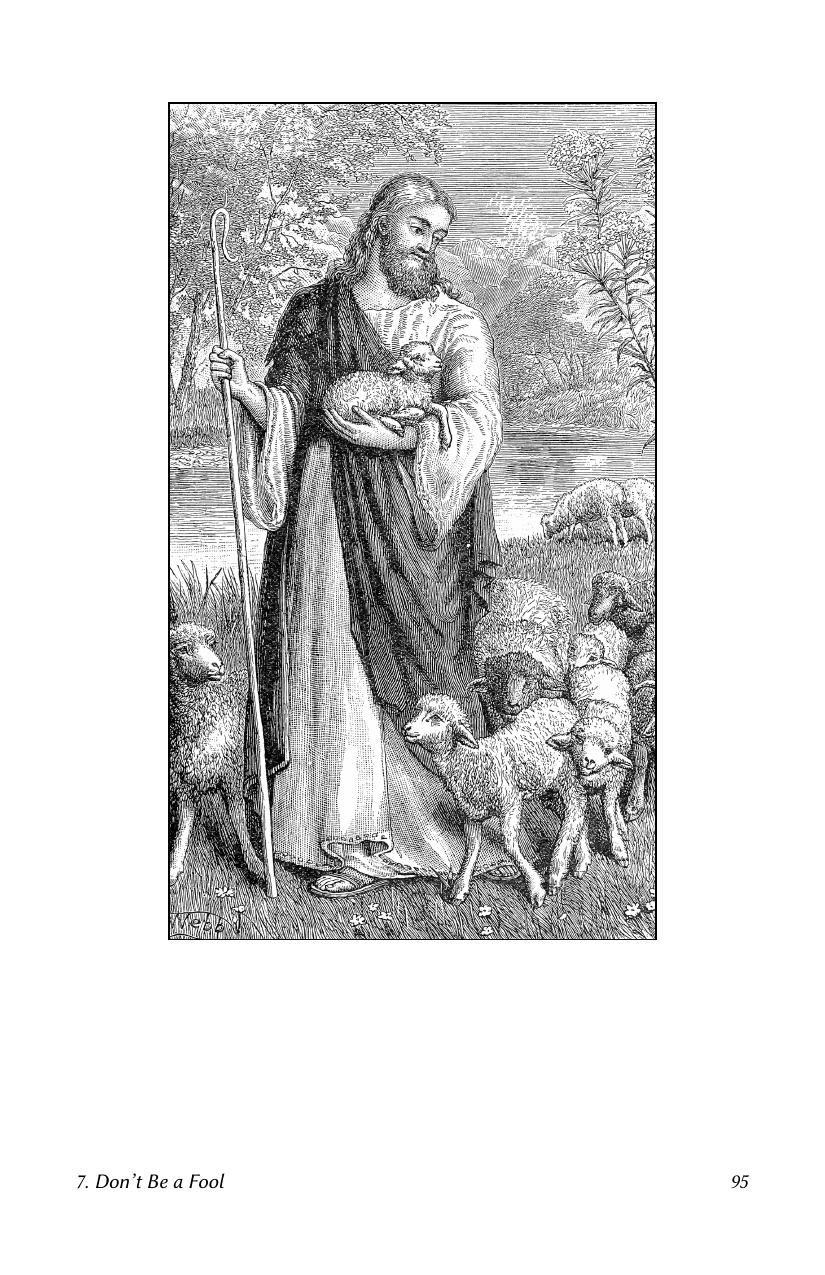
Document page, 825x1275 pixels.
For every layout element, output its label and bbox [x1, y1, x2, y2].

picture [170, 104, 655, 939]
